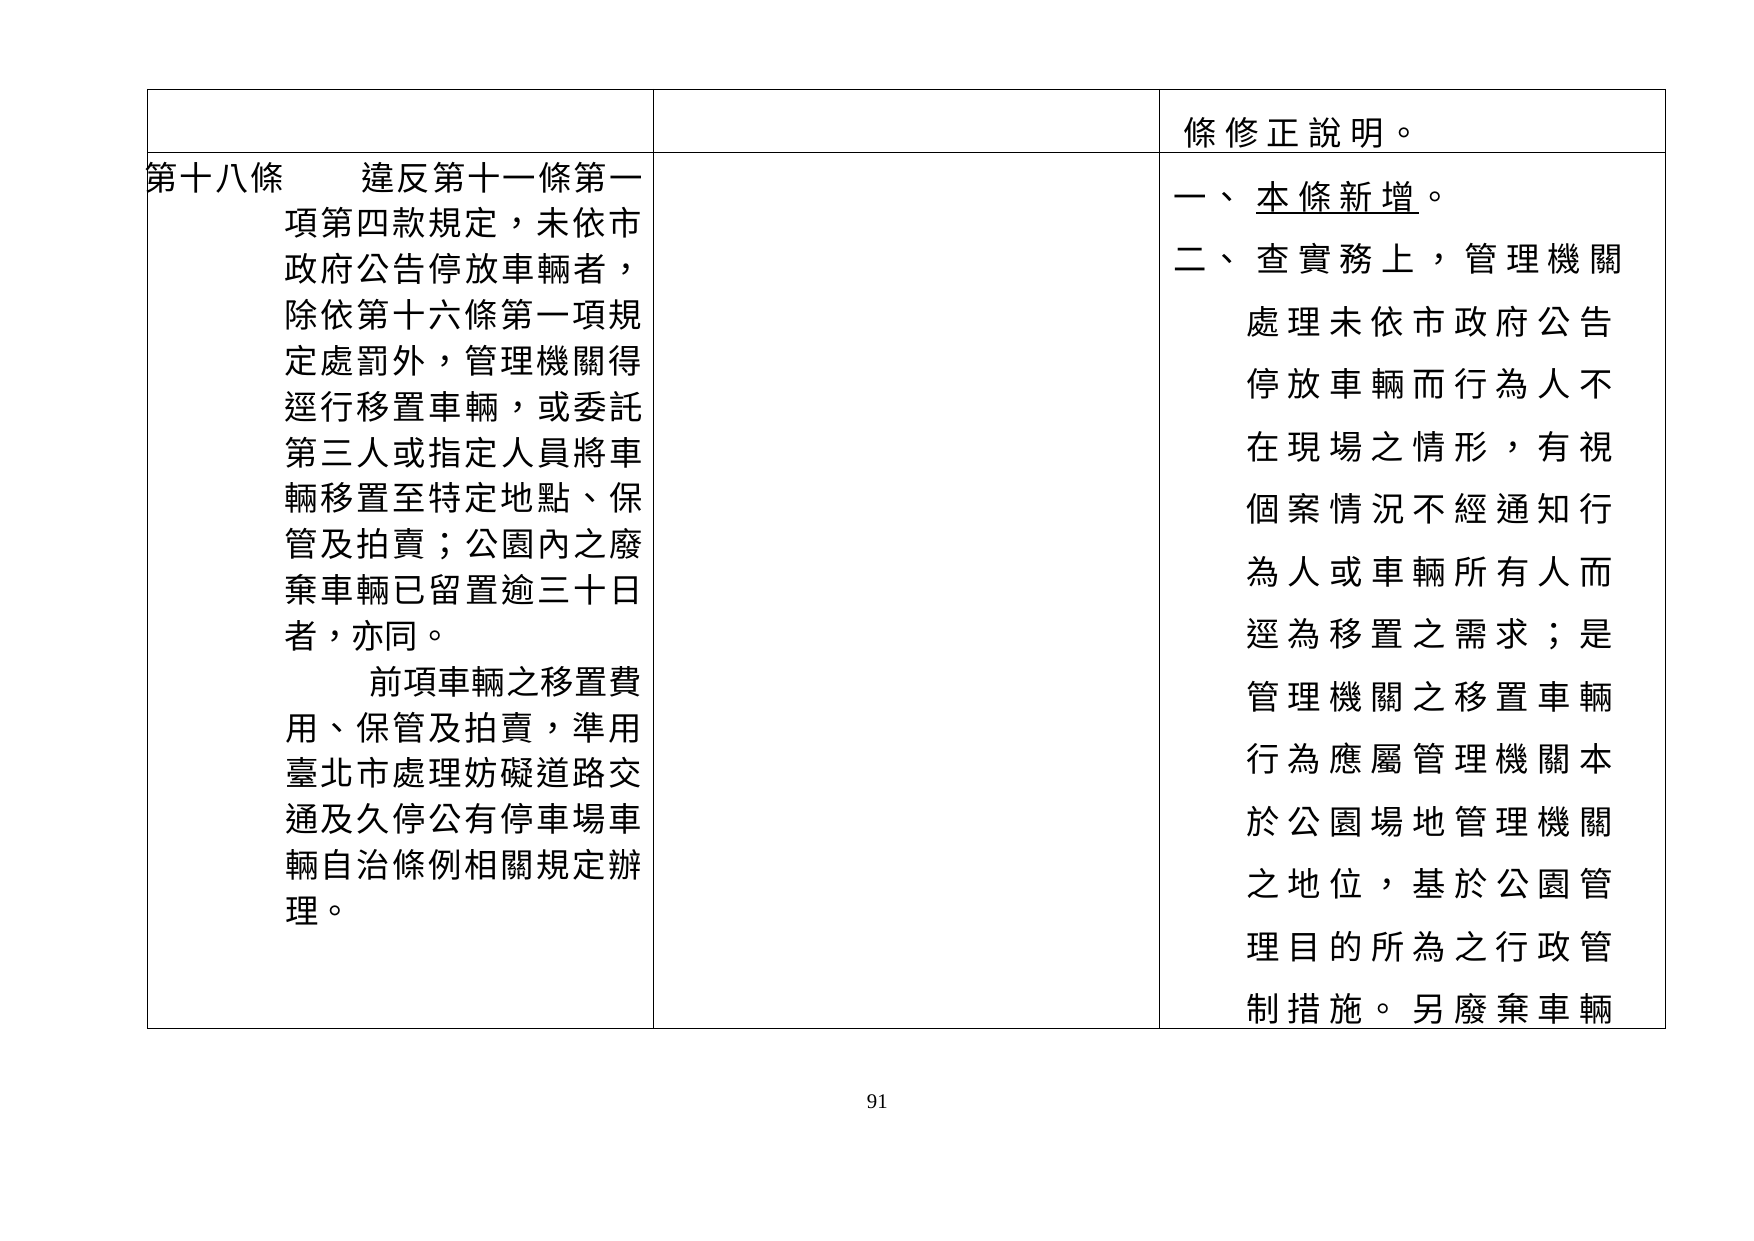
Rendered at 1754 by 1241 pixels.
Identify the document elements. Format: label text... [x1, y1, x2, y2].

table_cell 一、本條新增。 二、查實務上，管理機關處理未依市政府公告停放車輛而行為人不在現場之情形，有視個案情況不經通知行為人或車輛所有人而逕為移置之需求；是管理機關之移置車輛行為應屬管理機關本於公園場地管理機關之地位，基於公園管理目的所為之行政管制措施。另廢棄車輛 [1160, 153, 1665, 1028]
table_cell [148, 90, 653, 152]
table_cell [654, 90, 1159, 152]
table_cell 條修正說明。 [1160, 90, 1665, 152]
table_cell [654, 153, 1159, 1028]
table_cell 第十八條 違反第十一條第一項第四款規定，未依市政府公告停放車輛者，除依第十六條第一項規定處罰外，管理機關得逕行移置車輛，或委託第三人或指定人員將車輛移置至特定地點、保管及拍賣；公園內之廢棄車輛已留置逾三十日者，亦同。 前項車輛之移置費用、保管及拍賣，準用臺北市處理妨礙道路交通及久停公有停車場車輛自治條例相關規定辦理。 [148, 153, 653, 1028]
